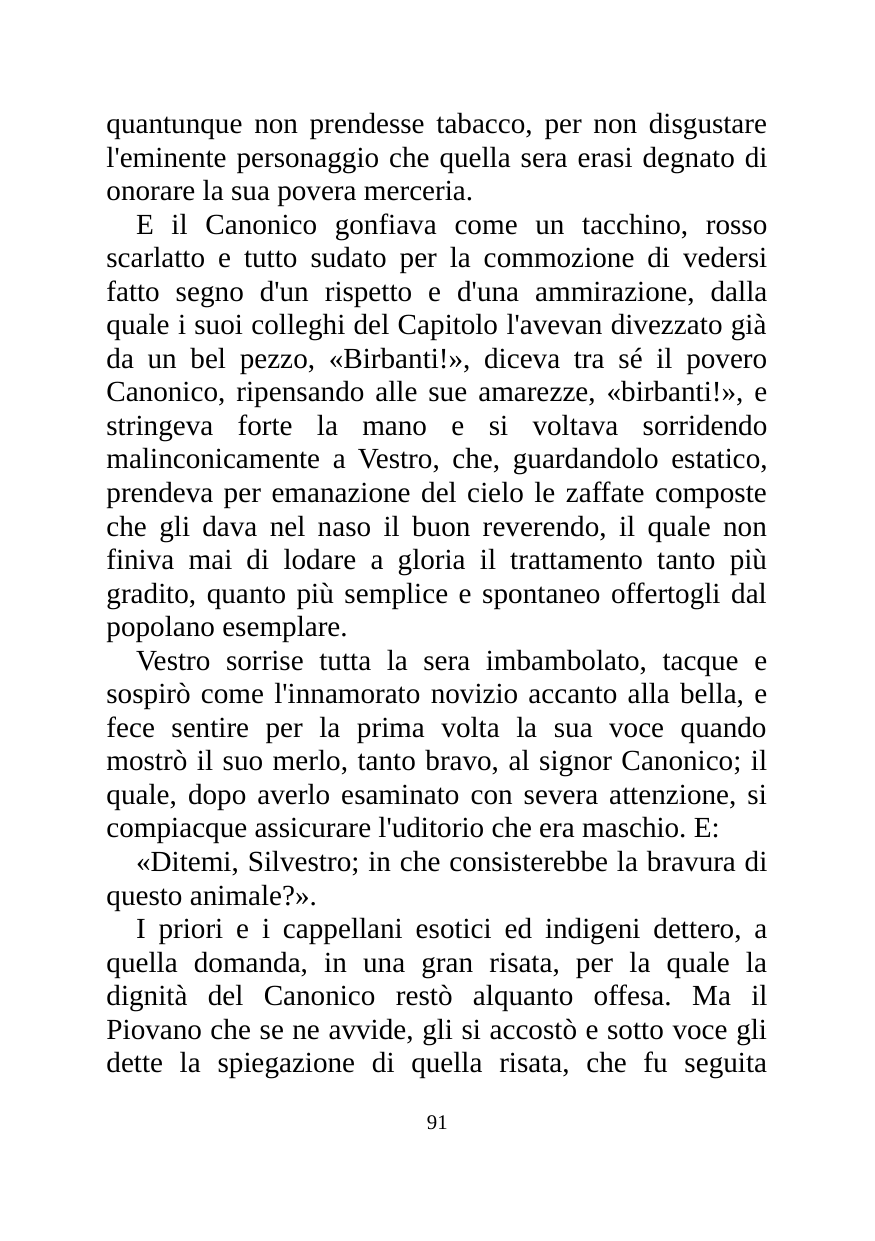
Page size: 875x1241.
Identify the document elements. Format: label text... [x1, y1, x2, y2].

text I priori e i cappellani esotici ed indigeni dettero, a quella domanda, in una gran risata, per la quale la dignità del Canonico restò alquanto offesa. Ma il Piovano che se ne avvide, gli si accostò e sotto voce gli dette la spiegazione di quella risata, che fu seguita [106, 911, 768, 1079]
text quantunque non prendesse tabacco, per non disgustare l'eminente personaggio che quella sera erasi degnato di onorare la sua povera merceria. [106, 106, 768, 207]
text E il Canonico gonfiava come un tacchino, rosso scarlatto e tutto sudato per la commozione di vedersi fatto segno d'un rispetto e d'una ammirazione, dalla quale i suoi colleghi del Capitolo l'avevan divezzato già da un bel pezzo, «Birbanti!», diceva tra sé il povero Canonico, ripensando alle sue amarezze, «birbanti!», e stringeva forte la mano e si voltava sorridendo malinconicamente a Vestro, che, guardandolo estatico, prendeva per emanazione del cielo le zaffate composte che gli dava nel naso il buon reverendo, il quale non finiva mai di lodare a gloria il trattamento tanto più gradito, quanto più semplice e spontaneo offertogli dal popolano esemplare. [106, 207, 768, 643]
text «Ditemi, Silvestro; in che consisterebbe la bravura di questo animale?». [106, 844, 768, 911]
text Vestro sorrise tutta la sera imbambolato, tacque e sospirò come l'innamorato novizio accanto alla bella, e fece sentire per la prima volta la sua voce quando mostrò il suo merlo, tanto bravo, al signor Canonico; il quale, dopo averlo esaminato con severa attenzione, si compiacque assicurare l'uditorio che era maschio. E: [106, 643, 768, 844]
